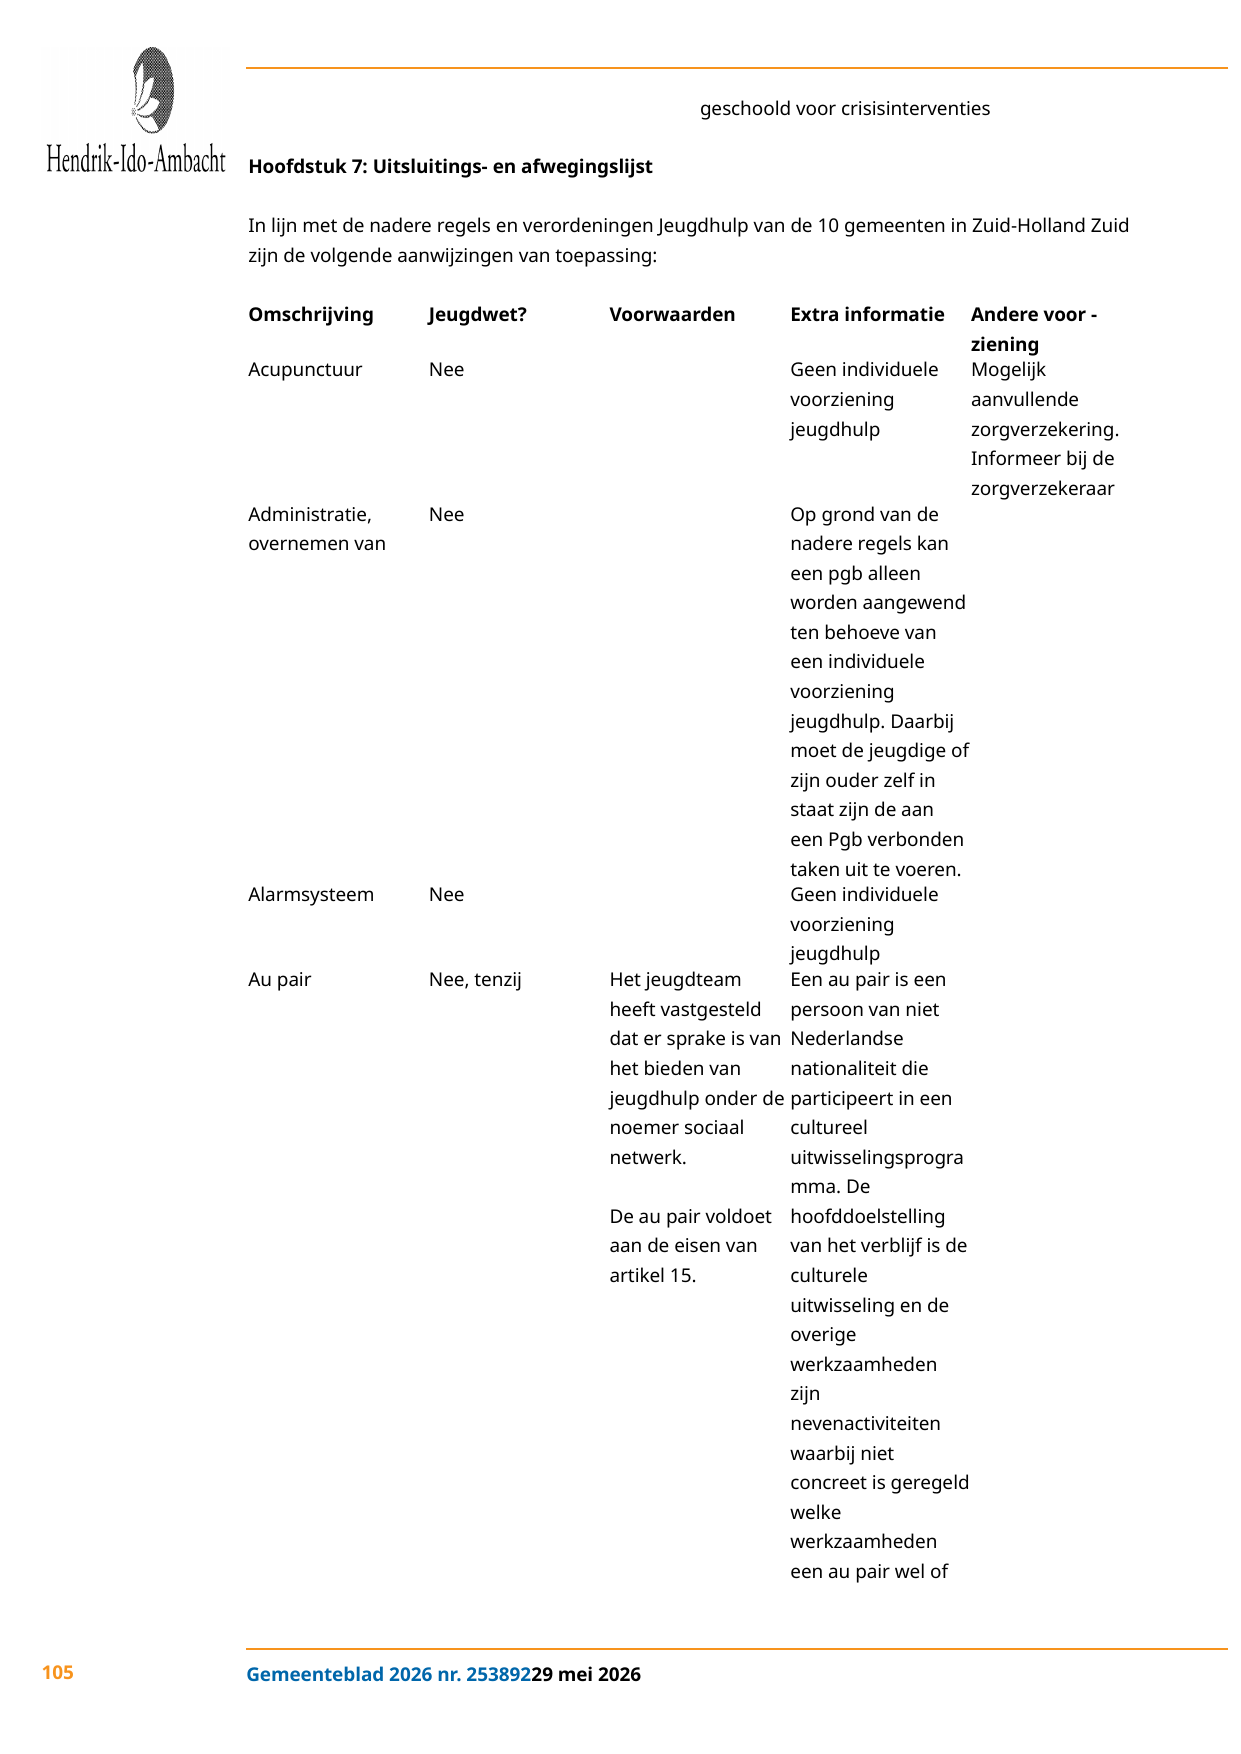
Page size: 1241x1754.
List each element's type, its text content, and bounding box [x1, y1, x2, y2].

table_header Voorwaarden [609, 301, 790, 357]
table_header Omschrijving [248, 301, 429, 357]
table_cell Geen individuele voorziening jeugdhulp [790, 357, 971, 501]
table_cell Nee, tenzij [429, 966, 609, 1584]
table_cell Een au pair is een persoon van niet Nederlandse nationaliteit die participeert in een cultureel uitwisselingsprogramma. De hoofddoelstelling van het verblijf is de culturele uitwisseling en de overige werkzaamheden zijn nevenactiviteiten waarbij niet concreet is geregeld welke werkzaamheden een au pair wel of [790, 966, 971, 1584]
table_cell Nee [429, 881, 609, 966]
table_cell Alarmsysteem [248, 881, 429, 966]
table_cell Het jeugdteam heeft vastgesteld dat er sprake is van het bieden van jeugdhulp onder de noemer sociaal netwerk. De au pair voldoet aan de eisen van artikel 15. [609, 966, 790, 1584]
table_cell Geen individuele voorziening jeugdhulp [790, 881, 971, 966]
table_cell [609, 501, 790, 881]
table_header Andere voor -ziening [971, 301, 1152, 357]
table_cell [609, 357, 790, 501]
table_header Jeugdwet? [429, 301, 609, 357]
table_cell [609, 881, 790, 966]
table_cell Administratie, overnemen van [248, 501, 429, 881]
table_cell [971, 501, 1152, 881]
picture [41, 47, 231, 172]
table_cell Acupunctuur [248, 357, 429, 501]
table_cell [971, 881, 1152, 966]
table_cell Mogelijk aanvullende zorgverzekering. Informeer bij de zorgverzekeraar [971, 357, 1152, 501]
text In lijn met de nadere regels en verordeningen Jeugdhulp van de 10 gemeenten in Zuid-Holland Zuid zijn de volgende aanwijzingen van toepassing: [248, 212, 1152, 268]
table_cell Nee [429, 501, 609, 881]
table_cell [248, 95, 700, 121]
text Hoofdstuk 7: Uitsluitings- en afwegingslijst [248, 153, 1152, 179]
table_cell Op grond van de nadere regels kan een pgb alleen worden aangewend ten behoeve van een individuele voorziening jeugdhulp. Daarbij moet de jeugdige of zijn ouder zelf in staat zijn de aan een Pgb verbonden taken uit te voeren. [790, 501, 971, 881]
table_cell Nee [429, 357, 609, 501]
table_cell geschoold voor crisisinterventies [700, 95, 1152, 121]
table_cell Au pair [248, 966, 429, 1584]
table_header Extra informatie [790, 301, 971, 357]
table_cell [971, 966, 1152, 1584]
